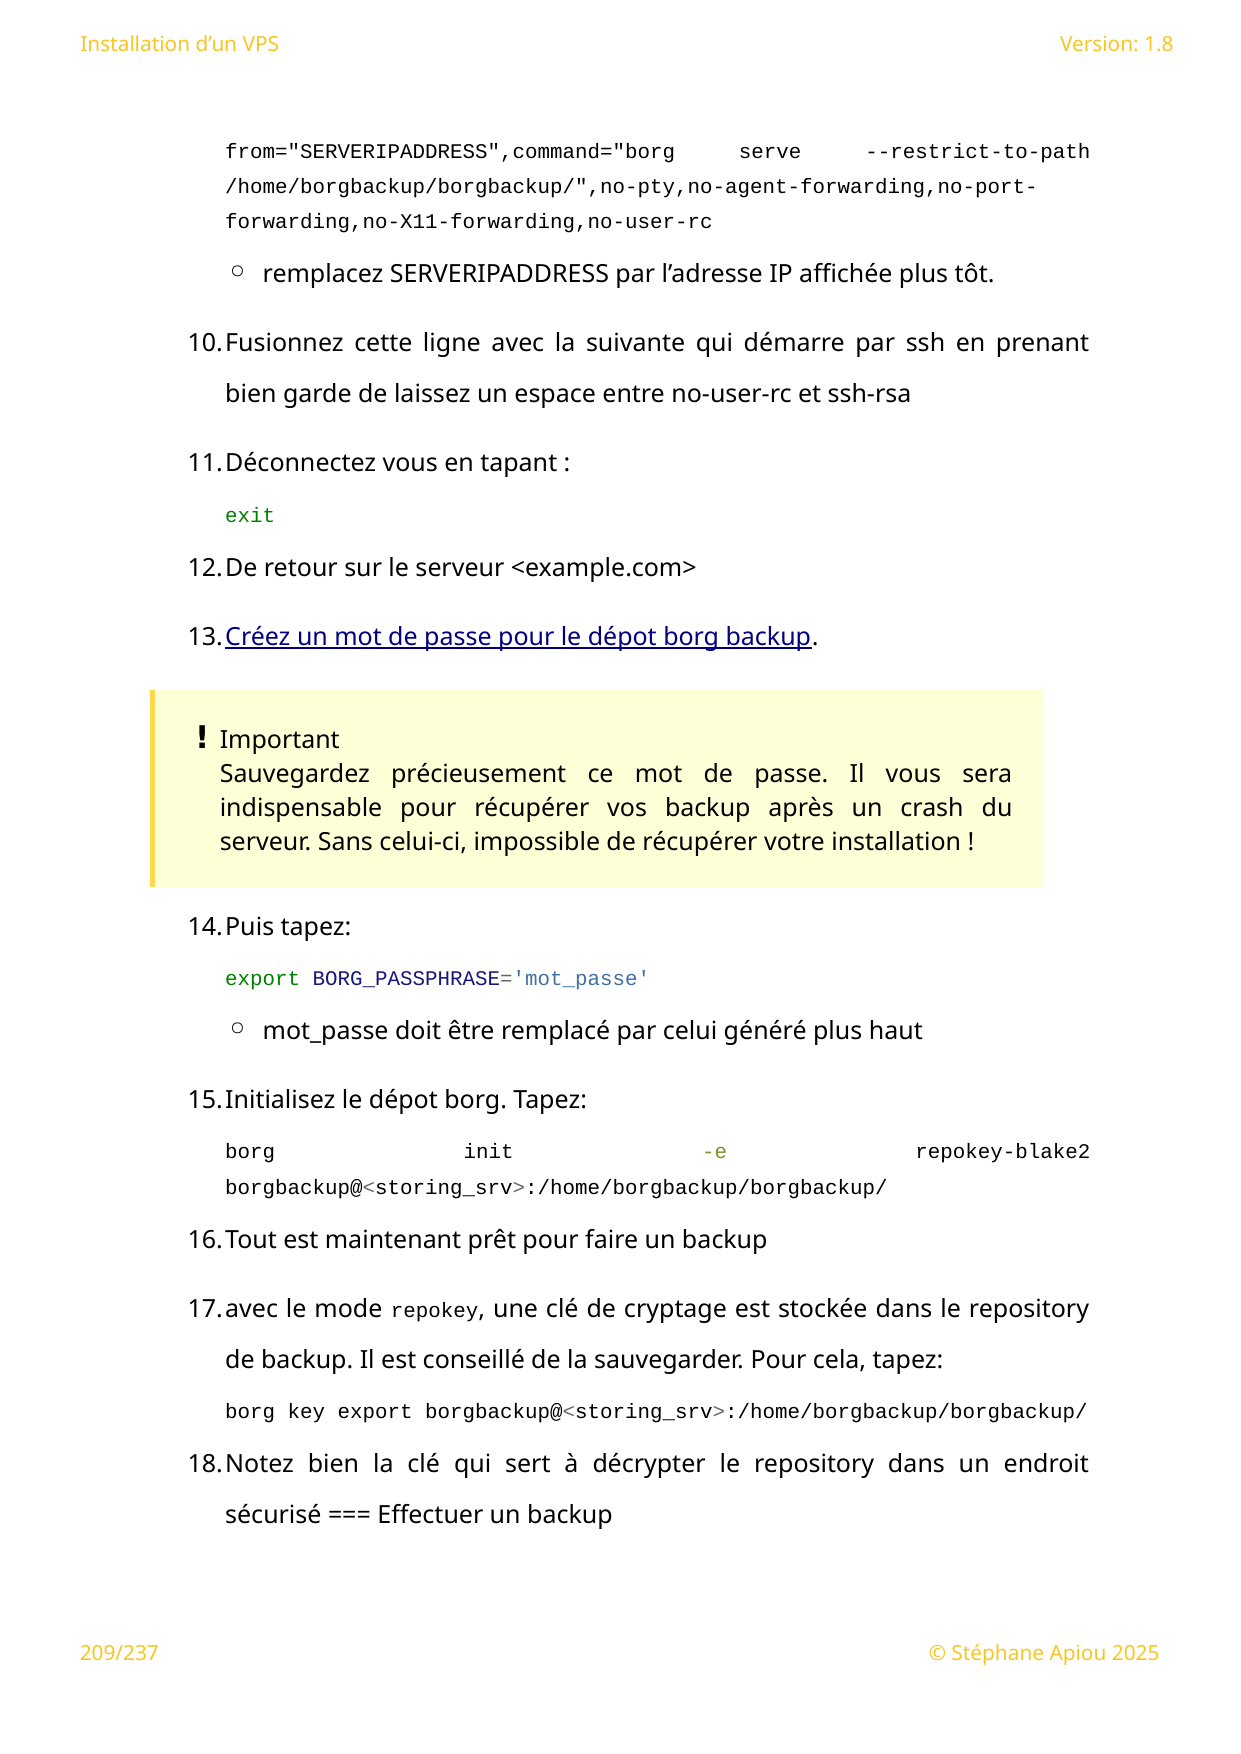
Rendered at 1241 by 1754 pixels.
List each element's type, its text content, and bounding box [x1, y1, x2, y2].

list exit [187, 505, 1090, 528]
list remplacez SERVERIPADDRESS par l’adresse IP affichée plus tôt. [225, 256, 1090, 290]
list Créez un mot de passe pour le dépot borg backup. [187, 618, 1090, 652]
list De retour sur le serveur <example.com> [187, 549, 1090, 583]
list Déconnectez vous en tapant : [187, 445, 1090, 479]
list Tout est maintenant prêt pour faire un backup [187, 1221, 1090, 1255]
list avec le mode repokey, une clé de cryptage est stockée dans le repository de backup. Il est conseillé de la sauvegarder. Pour cela, tapez: [187, 1290, 1090, 1375]
list Fusionnez cette ligne avec la suivante qui démarre par ssh en prenant bien garde de laissez un espace entre no-user-rc et ssh-rsa [187, 325, 1090, 410]
list from="SERVERIPADDRESS",command="borg serve --restrict-to-path /home/borgbackup/borgbackup/",no-pty,no-agent-forwarding,no-port-forwarding,no-X11-forwarding,no-user-rc [187, 141, 1090, 235]
list borg init -e repokey-blake2 borgbackup@<storing_srv>:/home/borgbackup/borgbackup/ [187, 1142, 1090, 1201]
list borg key export borgbackup@<storing_srv>:/home/borgbackup/borgbackup/ [187, 1401, 1090, 1425]
list mot_passe doit être remplacé par celui généré plus haut [225, 1013, 1090, 1047]
list Notez bien la clé qui sert à décrypter le repository dans un endroit sécurisé === Effectuer un backup [187, 1446, 1090, 1531]
list Puis tapez: [187, 908, 1090, 942]
list export BORG_PASSPHRASE='mot_passe' [187, 968, 1090, 992]
list Important Sauvegardez précieusement ce mot de passe. Il vous sera indispensable pour récupérer vos backup après un crash du serveur. Sans celui-ci, impossible de récupérer votre installation ! [155, 690, 1043, 887]
list Initialisez le dépot borg. Tapez: [187, 1082, 1090, 1116]
